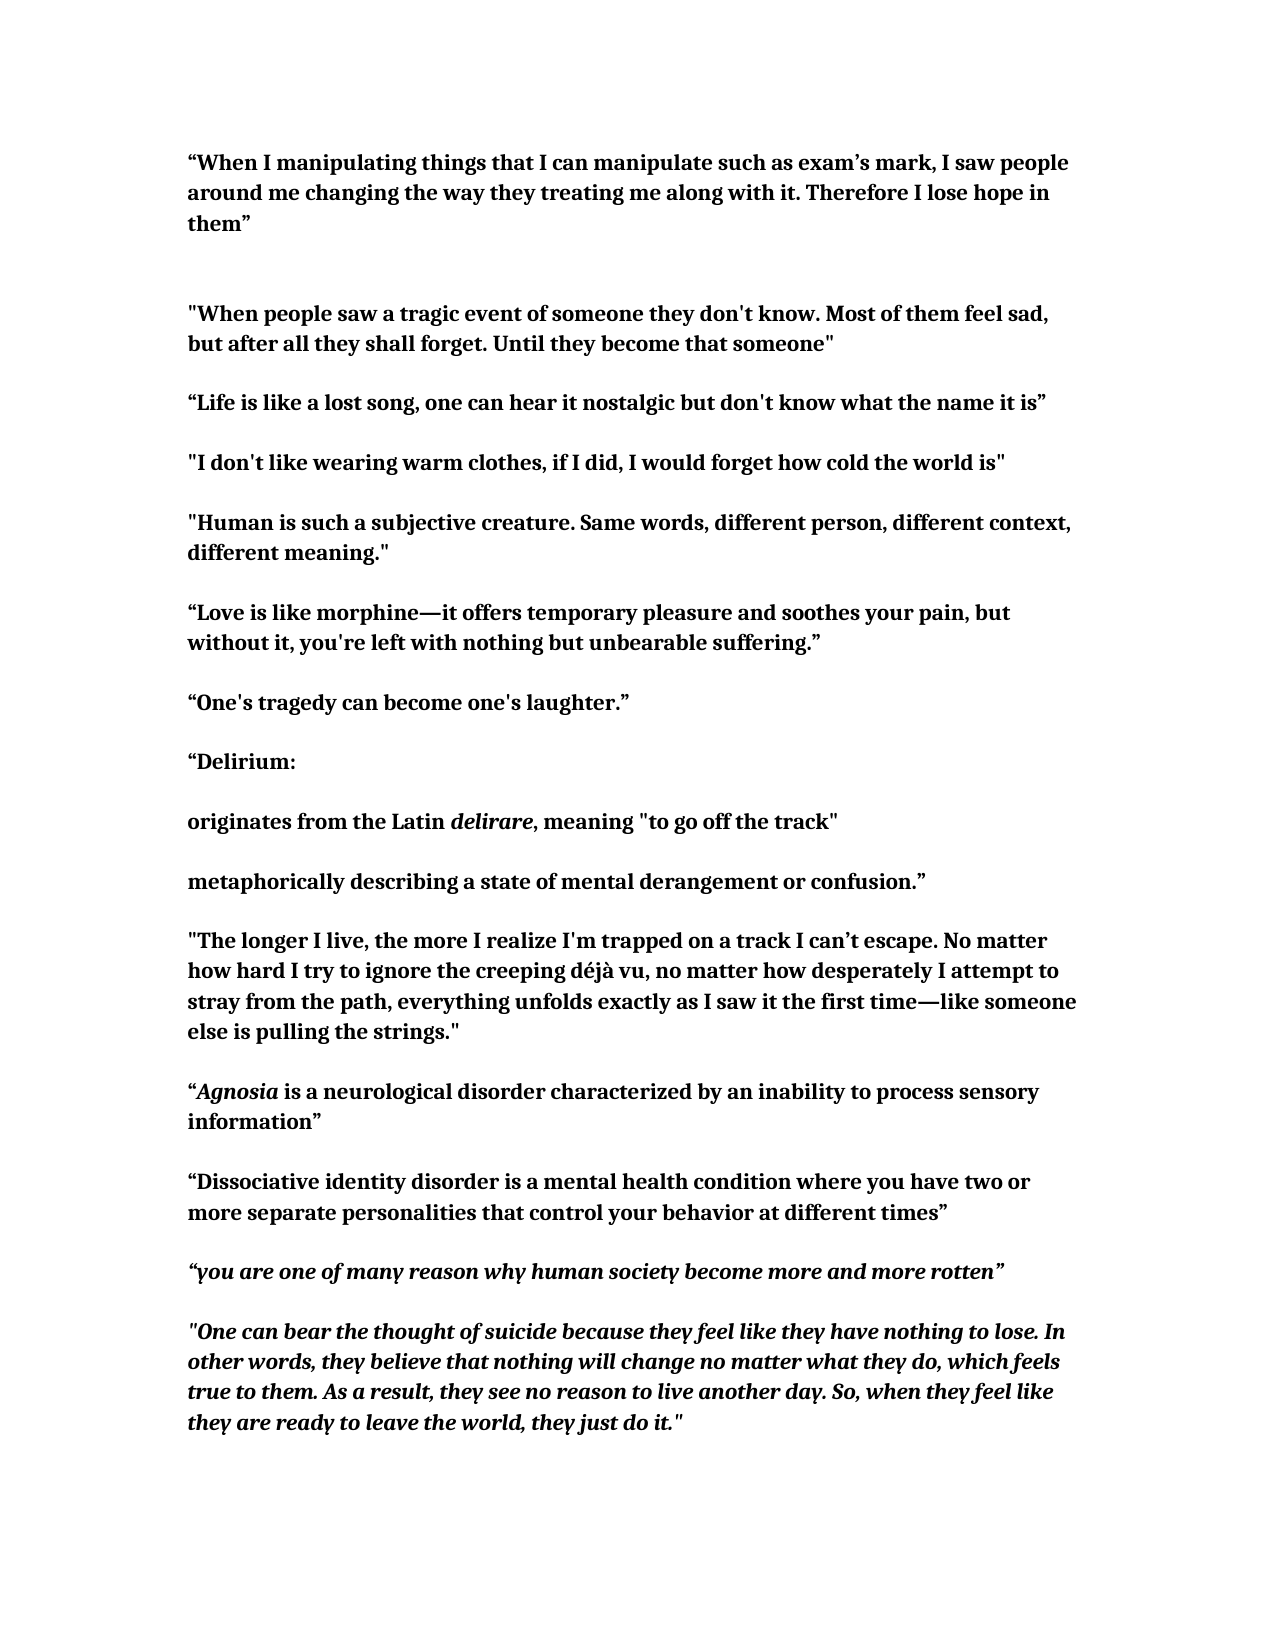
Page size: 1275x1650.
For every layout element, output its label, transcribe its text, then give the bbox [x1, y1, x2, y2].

text "I don't like wearing warm clothes, if I did, I would forget how cold the world is" [187, 450, 1087, 476]
text metaphorically describing a state of mental derangement or confusion.” [187, 868, 1087, 895]
text "One can bear the thought of suicide because they feel like they have nothing to lose. In other words, they believe that nothing will change no matter what they do, which feels true to them. As a result, they see no reason to live another day. So, when they feel like they are ready to leave the world, they just do it." [187, 1319, 1087, 1436]
text originates from the Latin delirare, meaning "to go off the track" [187, 809, 1087, 835]
text “Agnosia is a neurological disorder characterized by an inability to process sensory information” “Dissociative identity disorder is a mental health condition where you have two or more separate personalities that control your behavior at different times” [187, 1078, 1087, 1226]
text "When people saw a tragic event of someone they don't know. Most of them feel sad, but after all they shall forget. Until they become that someone" [187, 270, 1087, 357]
text “Life is like a lost song, one can hear it nostalgic but don't know what the name it is” [187, 390, 1087, 417]
text “When I manipulating things that I can manipulate such as exam’s mark, I saw people around me changing the way they treating me along with it. Therefore I lose hope in them” [187, 150, 1087, 237]
text “Love is like morphine—it offers temporary pleasure and soothes your pain, but without it, you're left with nothing but unbearable suffering.” [187, 599, 1087, 656]
text “you are one of many reason why human society become more and more rotten” [187, 1259, 1087, 1285]
text "Human is such a subjective creature. Same words, different person, different context, different meaning." [187, 509, 1087, 566]
text "The longer I live, the more I realize I'm trapped on a track I can’t escape. No matter how hard I try to ignore the creeping déjà vu, no matter how desperately I attempt to stray from the path, everything unfolds exactly as I saw it the first time—like someone else is pulling the strings." [187, 928, 1087, 1045]
text “Delirium: [187, 749, 1087, 775]
text “One's tragedy can become one's laughter.” [187, 689, 1087, 716]
